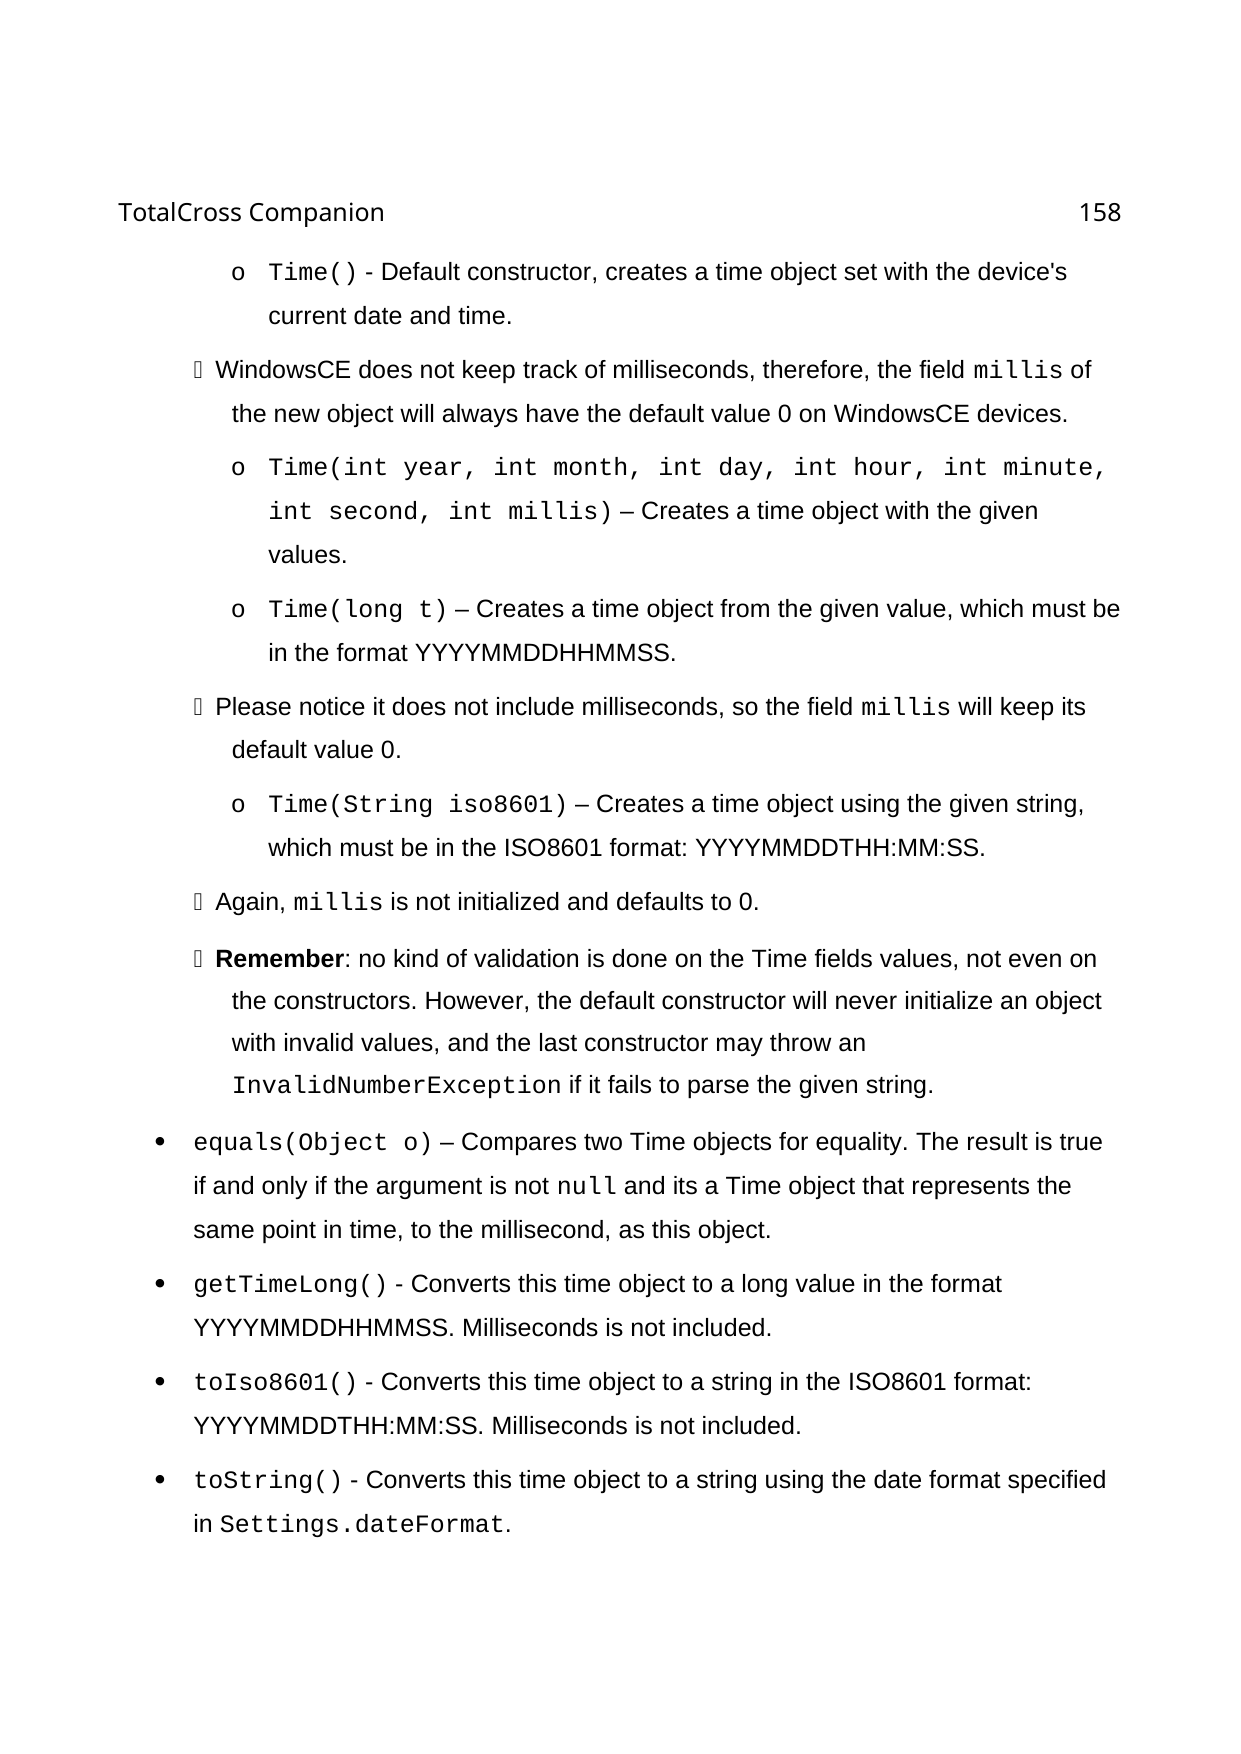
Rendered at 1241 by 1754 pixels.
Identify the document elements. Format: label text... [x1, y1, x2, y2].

list Time() - Default constructor, creates a time object set with the device's current date and time. [231, 258, 1122, 330]
list Remember: no kind of validation is done on the Time fields values, not even on the constructors. However, the default constructor will never initialize an object with invalid values, and the last constructor may throw an InvalidNumberException if it fails to parse the given string. [194, 945, 1122, 1101]
list Time(int year, int month, int day, int hour, int minute, int second, int millis) – Creates a time object with the given values. [231, 454, 1122, 569]
list getTimeLong() - Converts this time object to a long value in the format YYYYMMDDHHMMSS. Milliseconds is not included. [156, 1270, 1122, 1342]
list toString() - Converts this time object to a string using the date format specified in Settings.dateFormat. [156, 1466, 1122, 1540]
list Time(String iso8601) – Creates a time object using the given string, which must be in the ISO8601 format: YYYYMMDDTHH:MM:SS. [231, 790, 1122, 862]
list Again, millis is not initialized and defaults to 0. [194, 888, 1122, 918]
list Time(long t) – Creates a time object from the given value, which must be in the format YYYYMMDDHHMMSS. [231, 594, 1122, 667]
list Please notice it does not include milliseconds, so the field millis will keep its default value 0. [194, 692, 1122, 764]
list equals(Object o) – Compares two Time objects for equality. The result is true if and only if the argument is not null and its a Time object that represents the same point in time, to the millisecond, as this object. [156, 1128, 1122, 1244]
list toIso8601() - Converts this time object to a string in the ISO8601 format: YYYYMMDDTHH:MM:SS. Milliseconds is not included. [156, 1368, 1122, 1440]
list WindowsCE does not keep track of milliseconds, therefore, the field millis of the new object will always have the default value 0 on WindowsCE devices. [194, 356, 1122, 428]
